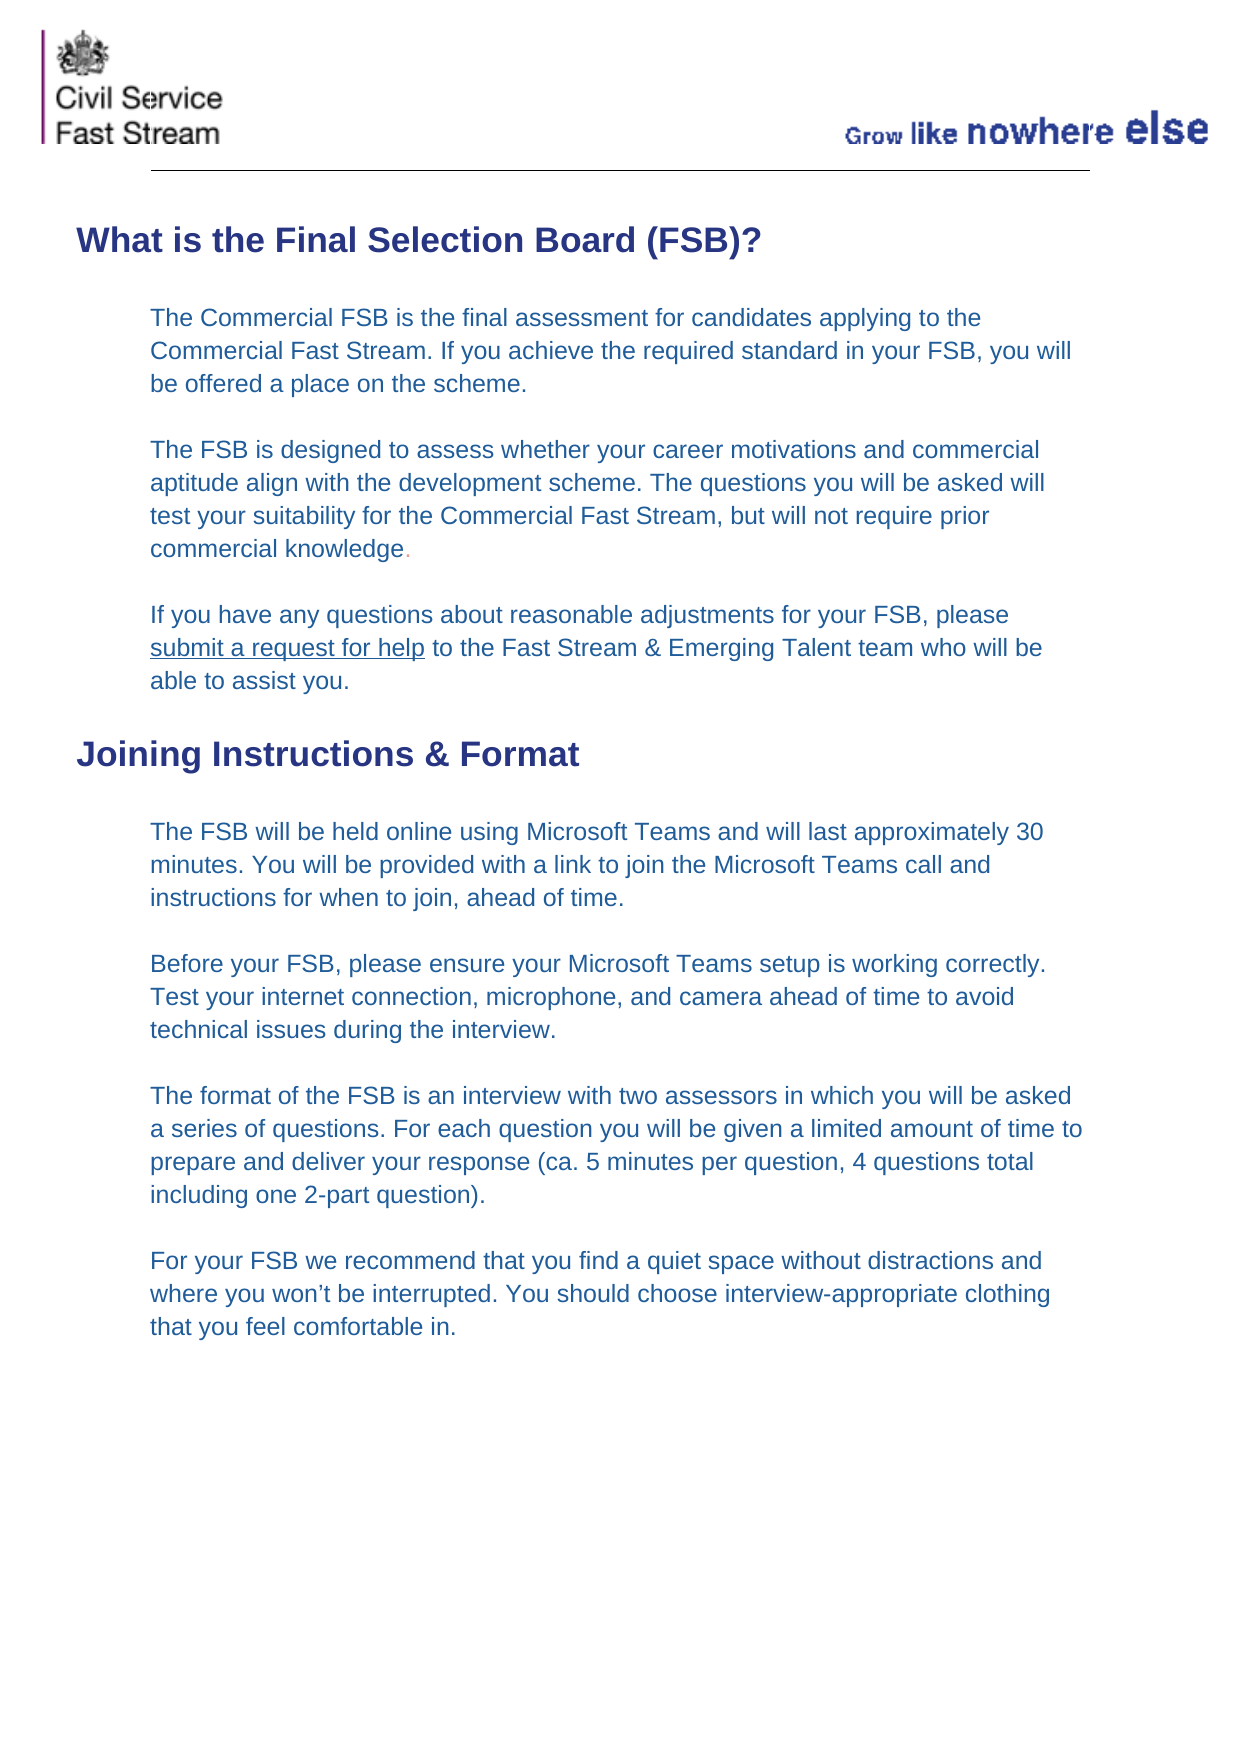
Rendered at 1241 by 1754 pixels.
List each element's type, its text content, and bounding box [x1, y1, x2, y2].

text If you have any questions about reasonable adjustments for your FSB, please submit a request for help to the Fast Stream & Emerging Talent team who will be able to assist you. [150, 600, 1090, 694]
text The FSB is designed to assess whether your career motivations and commercial aptitude align with the development scheme. The questions you will be asked will test your suitability for the Commercial Fast Stream, but will not require prior commercial knowledge. [150, 435, 1090, 562]
text The format of the FSB is an interview with two assessors in which you will be asked a series of questions. For each question you will be given a limited amount of time to prepare and deliver your response (ca. 5 minutes per question, 4 questions total including one 2-part question). [150, 1081, 1090, 1209]
text The FSB will be held online using Microsoft Teams and will last approximately 30 minutes. You will be provided with a link to join the Microsoft Teams call and instructions for when to join, ahead of time. [150, 817, 1090, 911]
text For your FSB we recommend that you find a quiet space without distractions and where you won’t be interrupted. You should choose interview-appropriate clothing that you feel comfortable in. [150, 1246, 1090, 1341]
text Joining Instructions & Format [76, 733, 1090, 774]
text The Commercial FSB is the final assessment for candidates applying to the Commercial Fast Stream. If you achieve the required standard in your FSB, you will be offered a place on the scheme. [150, 303, 1090, 397]
text What is the Final Selection Board (FSB)? [76, 219, 1090, 260]
text Before your FSB, please ensure your Microsoft Teams setup is working correctly. Test your internet connection, microphone, and camera ahead of time to avoid technical issues during the interview. [150, 949, 1090, 1043]
